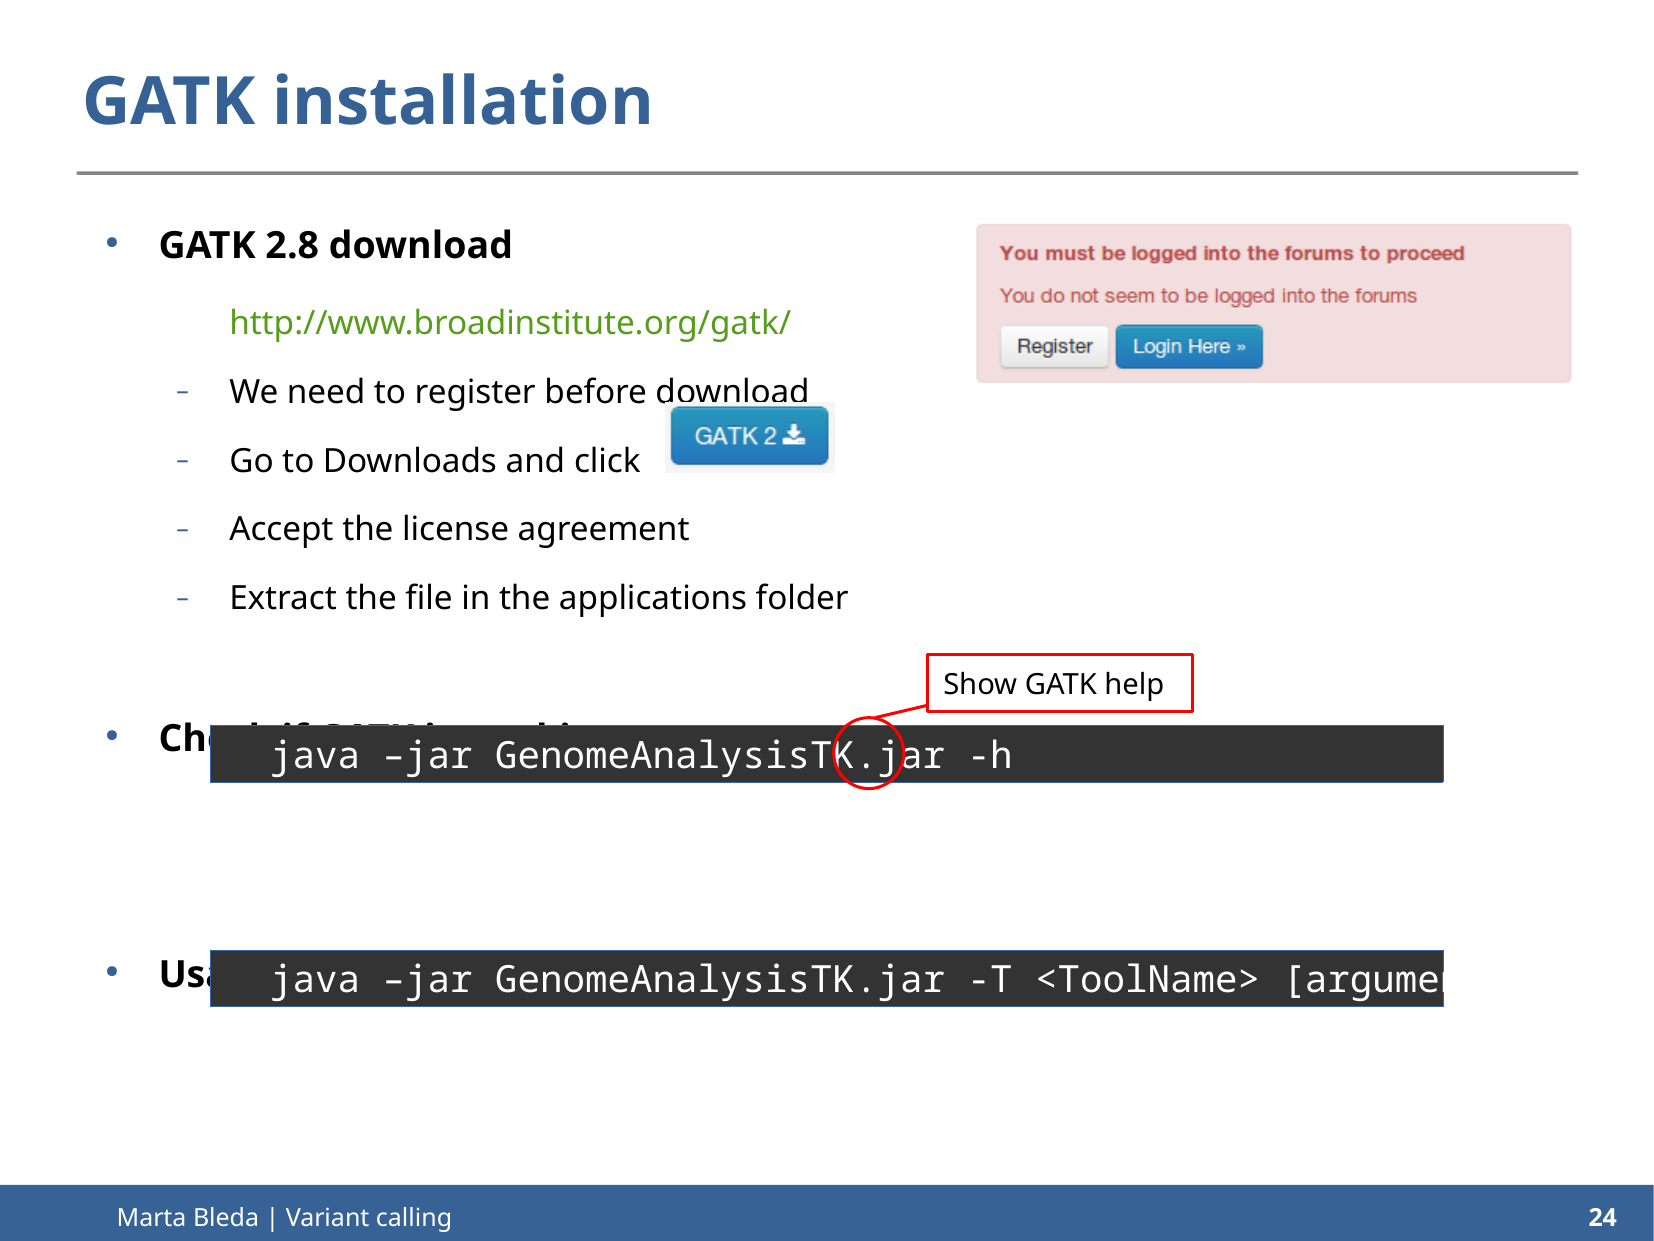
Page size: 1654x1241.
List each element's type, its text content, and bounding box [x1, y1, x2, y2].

title GATK installation [82, 49, 1571, 148]
text_box java –jar GenomeAnalysisTK.jar -h [892, 725, 1444, 783]
list GATK 2.8 download http://www.broadinstitute.org/gatk/ We need to register before download Go to Downloads and click Accept the license agreement Extract the file in the applications folder Check if GATK is working Usage [87, 218, 1632, 1053]
text_box Show GATK help [927, 654, 1193, 706]
picture [972, 218, 1578, 391]
text_box java –jar GenomeAnalysisTK.jar -T <ToolName> [arguments] [210, 950, 1444, 1007]
picture [74, 170, 1580, 175]
picture [665, 402, 835, 473]
text_box java –jar GenomeAnalysisTK.jar -h [210, 725, 845, 783]
text_box java –jar GenomeAnalysisTK.jar -h [838, 725, 902, 783]
